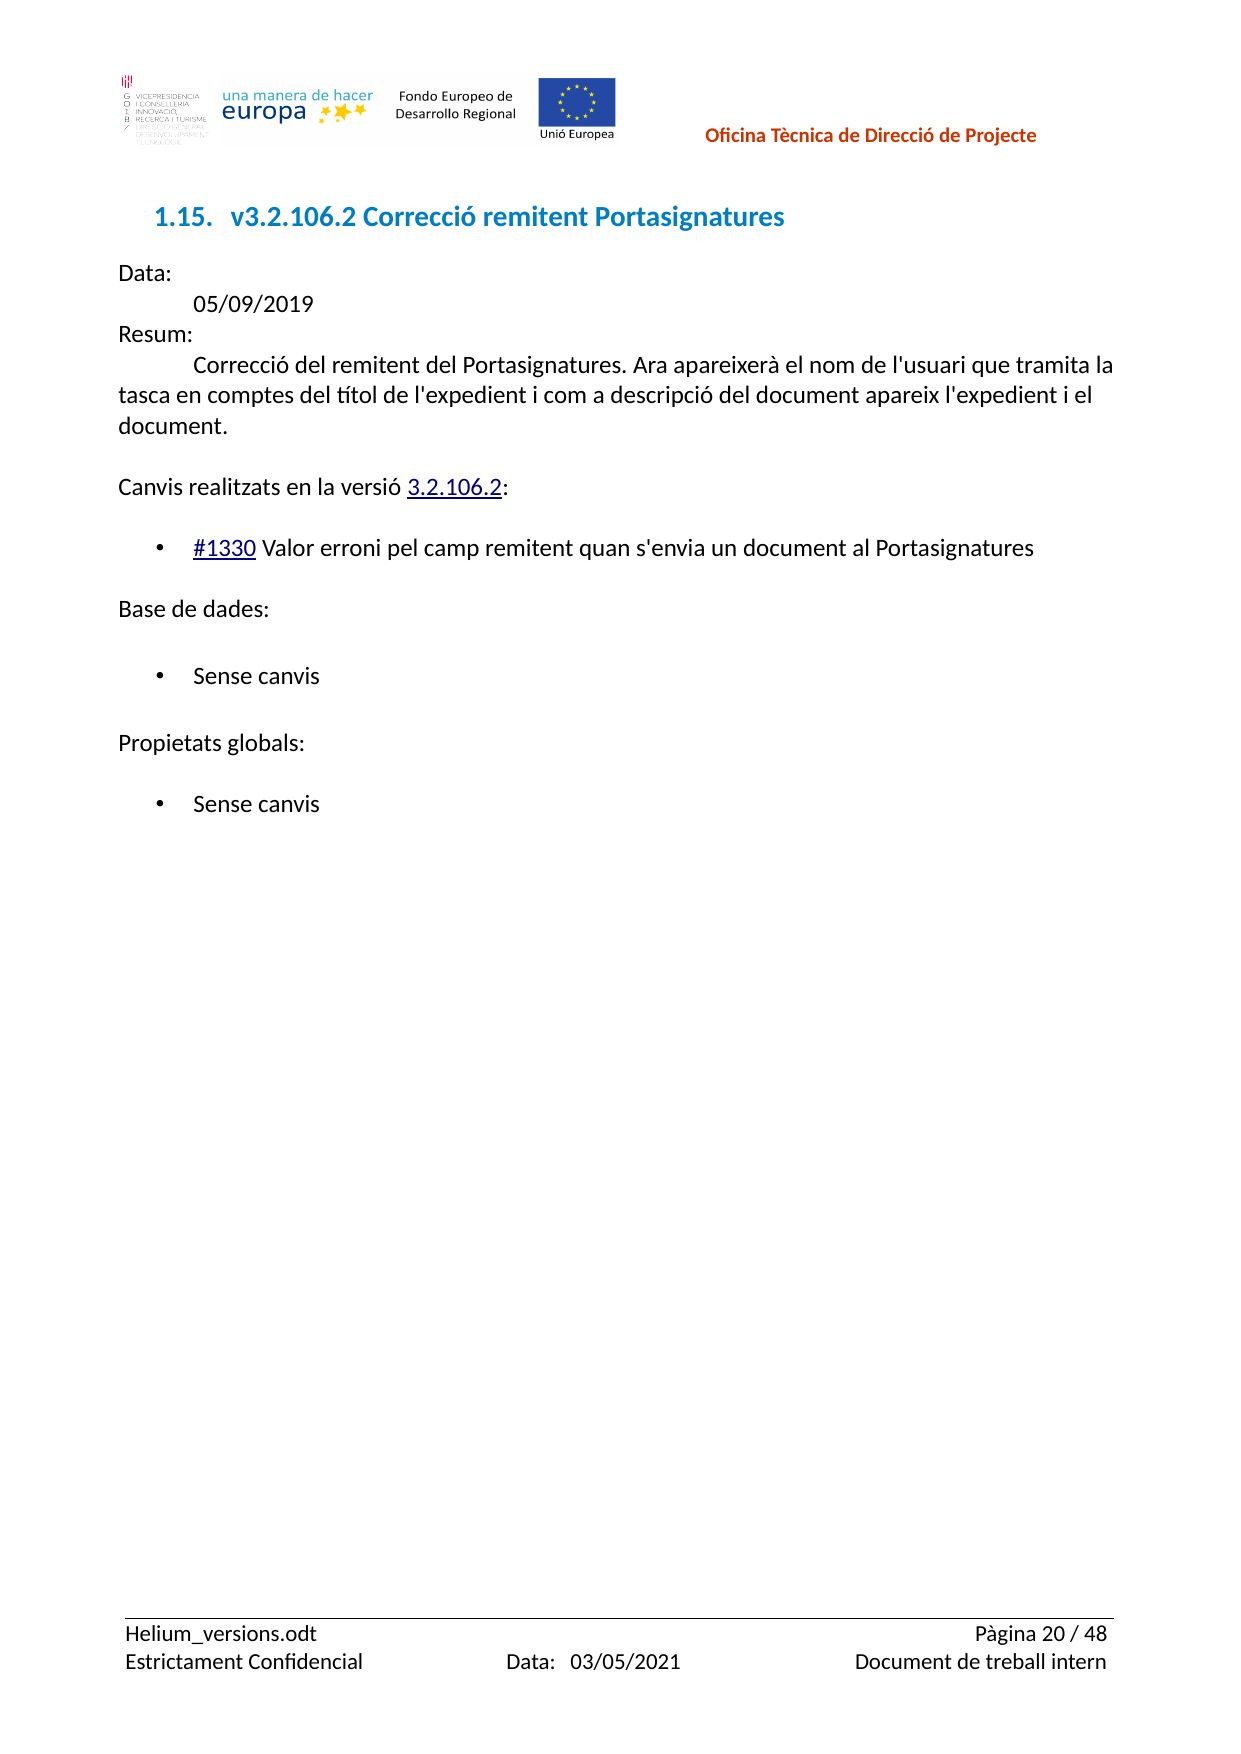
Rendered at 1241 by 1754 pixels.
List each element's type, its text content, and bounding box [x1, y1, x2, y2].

text Canvis realitzats en la versió 3.2.106.2: [118, 471, 1122, 502]
text Correcció del remitent del Portasignatures. Ara apareixerà el nom de l'usuari que tramita la tasca en comptes del títol de l'expedient i com a descripció del document apareix l'expedient i el document. [118, 349, 1122, 441]
text Data: [118, 258, 1122, 288]
picture [219, 73, 621, 147]
text 05/09/2019 [118, 288, 1122, 319]
list Sense canvis [156, 660, 1122, 691]
list #1330 Valor erroni pel camp remitent quan s'envia un document al Portasignatures [156, 532, 1122, 563]
text Base de dades: [118, 593, 1122, 624]
text Propietats globals: [118, 727, 1122, 758]
subtitle v3.2.106.2 Correcció remitent Portasignatures [153, 198, 1122, 234]
picture [118, 73, 213, 147]
text Resum: [118, 319, 1122, 349]
list Sense canvis [156, 788, 1122, 819]
